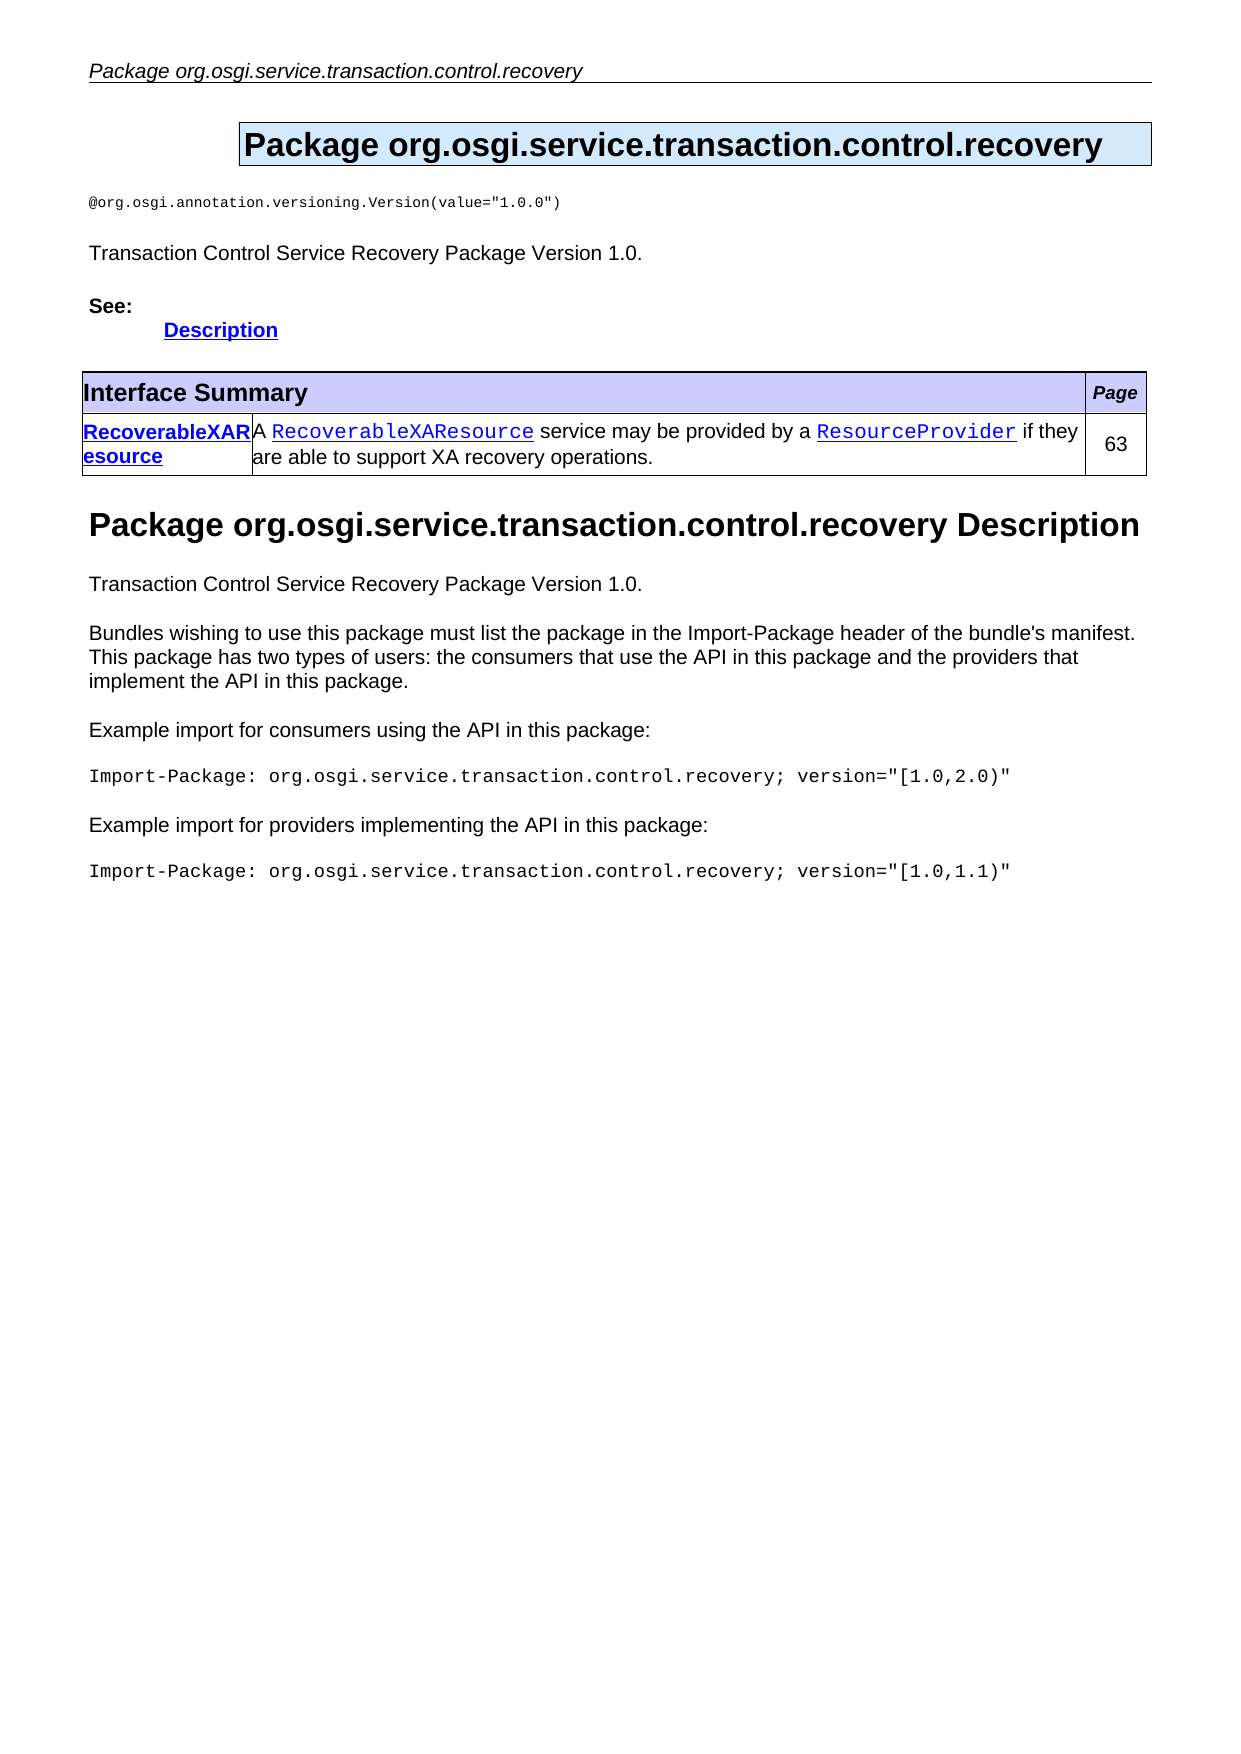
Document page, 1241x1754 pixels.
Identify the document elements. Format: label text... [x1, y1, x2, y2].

text @org.osgi.annotation.versioning.Version(value="1.0.0") [88, 195, 1152, 212]
text Transaction Control Service Recovery Package Version 1.0. [88, 572, 1152, 596]
table_header Page [1086, 373, 1146, 412]
table_cell RecoverableXAResource [83, 414, 252, 474]
text Import-Package: org.osgi.service.transaction.control.recovery; version="[1.0,2.0)" [88, 767, 1152, 788]
text Import-Package: org.osgi.service.transaction.control.recovery; version="[1.0,1.1)" [88, 862, 1152, 883]
text Bundles wishing to use this package must list the package in the Import-Package header of the bundle's manifest. This package has two types of users: the consumers that use the API in this package and the providers that implement the API in this package. [88, 621, 1152, 693]
text Example import for providers implementing the API in this package: [88, 813, 1152, 837]
text Example import for consumers using the API in this package: [88, 718, 1152, 742]
table_cell 62 [1086, 414, 1146, 474]
table_cell A RecoverableXAResource service may be provided by a ResourceProvider if they are able to support XA recovery operations. [253, 414, 1085, 474]
text Transaction Control Service Recovery Package Version 1.0. [88, 241, 1152, 265]
table_header Interface Summary [83, 373, 1085, 412]
text Description [163, 318, 1152, 342]
subtitle Package org.osgi.service.transaction.control.recovery [240, 123, 1151, 165]
text Package org.osgi.service.transaction.control.recovery Description [88, 505, 1152, 543]
text See: [88, 294, 1152, 318]
